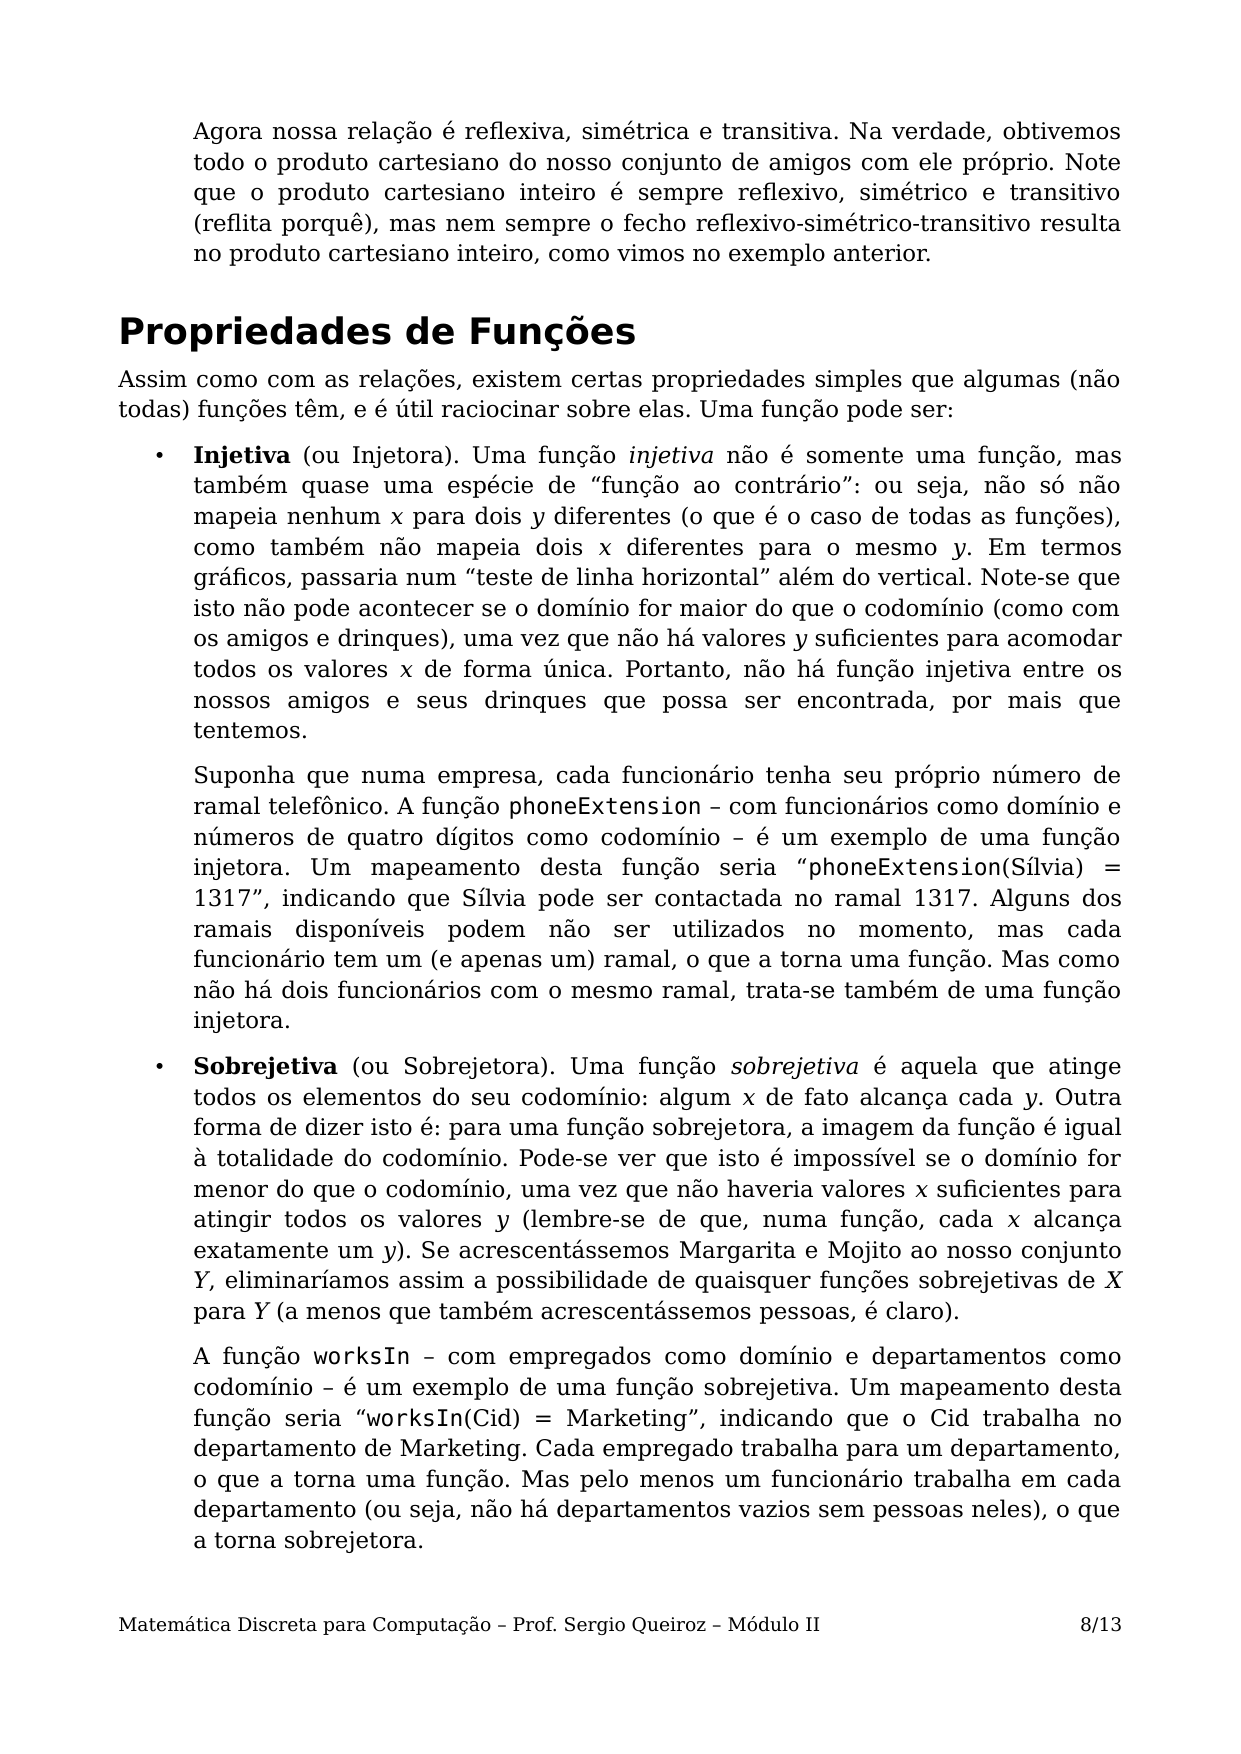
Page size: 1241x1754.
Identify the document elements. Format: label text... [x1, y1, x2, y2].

list Suponha que numa empresa, cada funcionário tenha seu próprio número de ramal telefônico. A função phoneExtension – com funcionários como domínio e números de quatro dígitos como codomínio – é um exemplo de uma função injetora. Um mapeamento desta função seria “phoneExtension(Sílvia) = 1317”, indicando que Sílvia pode ser contactada no ramal 1317. Alguns dos ramais disponíveis podem não ser utilizados no momento, mas cada funcionário tem um (e apenas um) ramal, o que a torna uma função. Mas como não há dois funcionários com o mesmo ramal, trata-se também de uma função injetora. [156, 763, 1122, 1034]
list A função worksIn – com empregados como domínio e departamentos como codomínio – é um exemplo de uma função sobrejetiva. Um mapeamento desta função seria “worksIn(Cid) = Marketing”, indicando que o Cid trabalha no departamento de Marketing. Cada empregado trabalha para um departamento, o que a torna uma função. Mas pelo menos um funcionário trabalha em cada departamento (ou seja, não há departamentos vazios sem pessoas neles), o que a torna sobrejetora. [156, 1343, 1122, 1554]
list Sobrejetiva (ou Sobrejetora). Uma função sobrejetiva é aquela que atinge todos os elementos do seu codomínio: algum x de fato alcança cada y. Outra forma de dizer isto é: para uma função sobrejetora, a imagem da função é igual à totalidade do codomínio. Pode-se ver que isto é impossível se o domínio for menor do que o codomínio, uma vez que não haveria valores x suficientes para atingir todos os valores y (lembre-se de que, numa função, cada x alcança exatamente um y). Se acrescentássemos Margarita e Mojito ao nosso conjunto Y, eliminaríamos assim a possibilidade de quaisquer funções sobrejetivas de X para Y (a menos que também acrescentássemos pessoas, é claro). [156, 1053, 1122, 1325]
list Injetiva (ou Injetora). Uma função injetiva não é somente uma função, mas também quase uma espécie de “função ao contrário”: ou seja, não só não mapeia nenhum x para dois y diferentes (o que é o caso de todas as funções), como também não mapeia dois x diferentes para o mesmo y. Em termos gráficos, passaria num “teste de linha horizontal” além do vertical. Note-se que isto não pode acontecer se o domínio for maior do que o codomínio (como com os amigos e drinques), uma vez que não há valores y suficientes para acomodar todos os valores x de forma única. Portanto, não há função injetiva entre os nossos amigos e seus drinques que possa ser encontrada, por mais que tentemos. [156, 442, 1122, 744]
list Agora nossa relação é reflexiva, simétrica e transitiva. Na verdade, obtivemos todo o produto cartesiano do nosso conjunto de amigos com ele próprio. Note que o produto cartesiano inteiro é sempre reflexivo, simétrico e transitivo (reflita porquê), mas nem sempre o fecho reflexivo-simétrico-transitivo resulta no produto cartesiano inteiro, como vimos no exemplo anterior. [156, 118, 1122, 267]
subtitle Propriedades de Funções [118, 311, 1122, 353]
text Assim como com as relações, existem certas propriedades simples que algumas (não todas) funções têm, e é útil raciocinar sobre elas. Uma função pode ser: [118, 366, 1122, 423]
